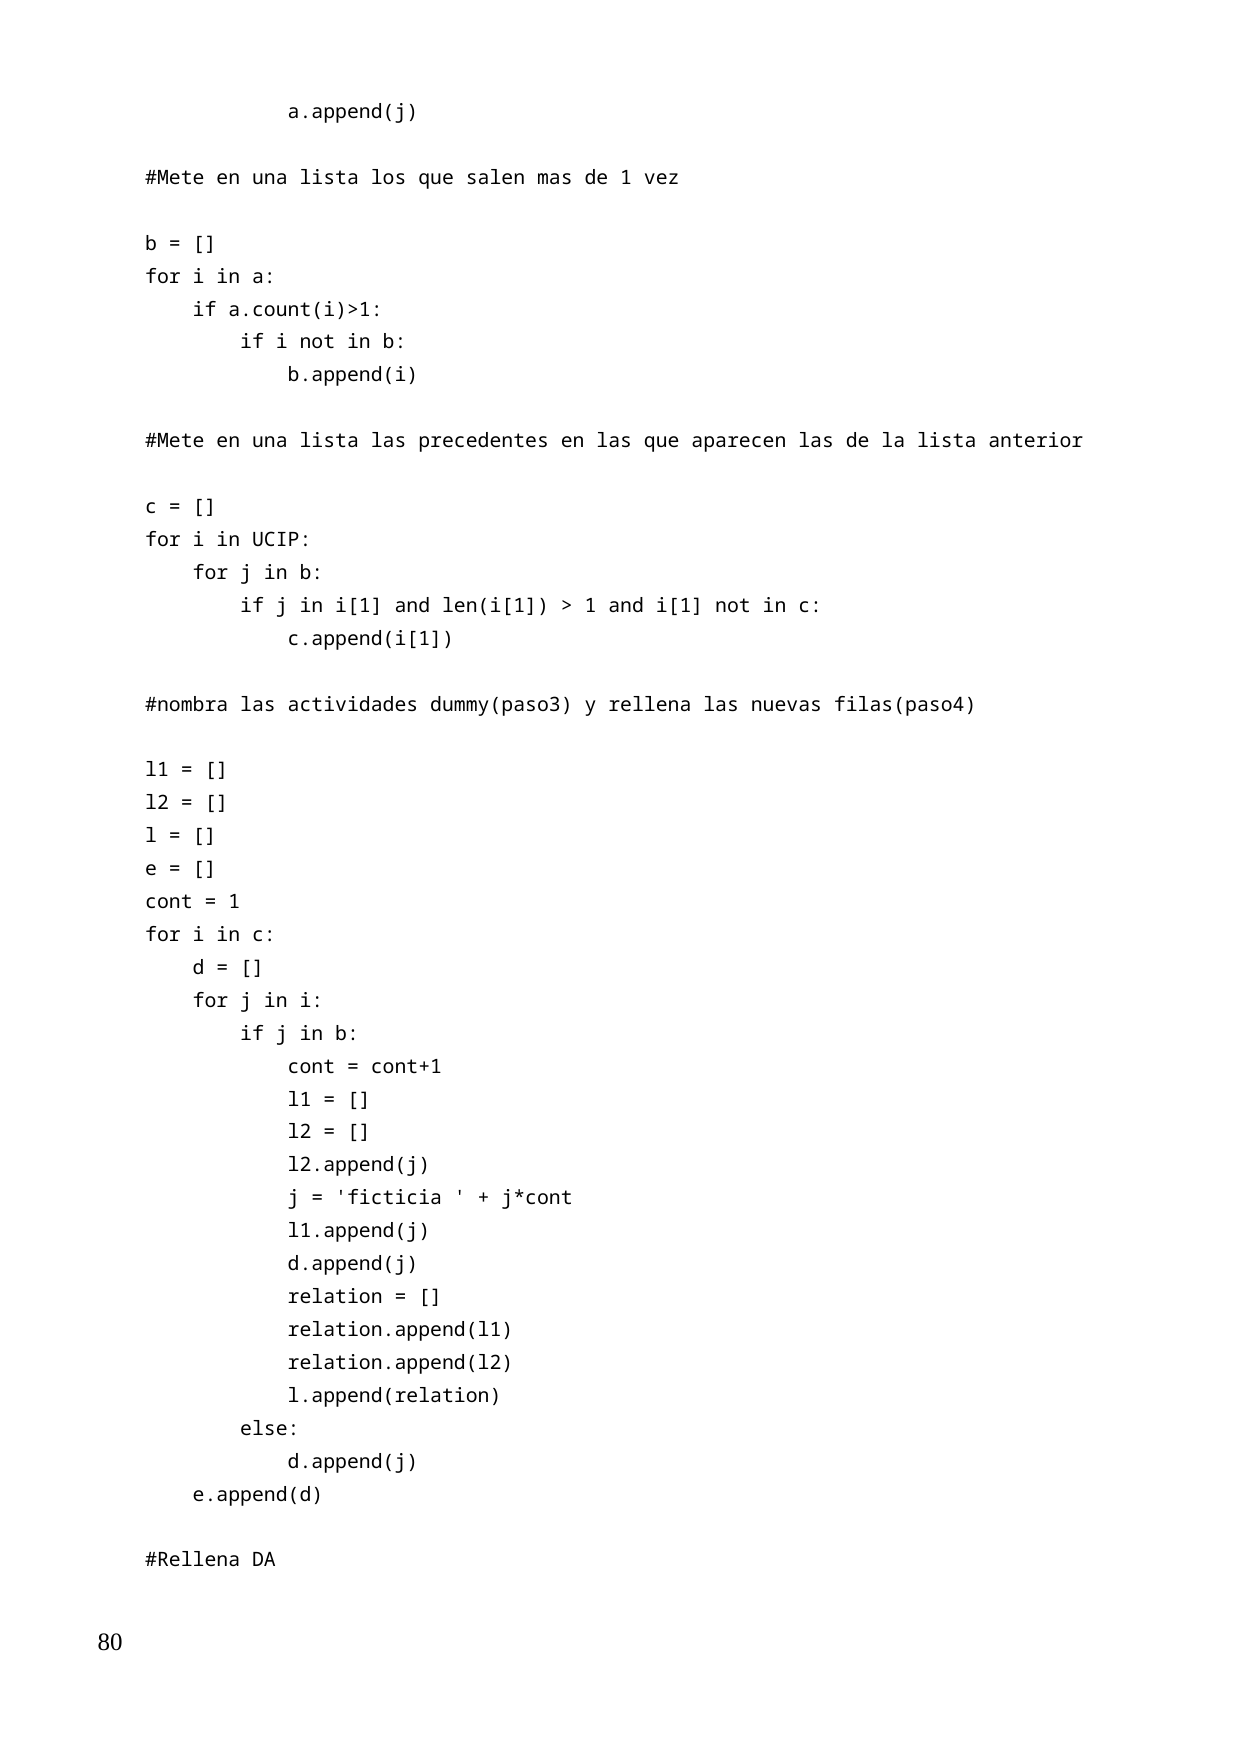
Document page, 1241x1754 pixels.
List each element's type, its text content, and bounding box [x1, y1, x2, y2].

text for i in UCIP: [97, 525, 1113, 552]
text l1 = [] [97, 756, 1113, 783]
text d.append(j) [97, 1447, 1113, 1474]
text if j in b: [97, 1019, 1113, 1046]
text l.append(relation) [97, 1381, 1113, 1408]
text if j in i[1] and len(i[1]) > 1 and i[1] not in c: [97, 591, 1113, 618]
text else: [97, 1414, 1113, 1441]
text cont = 1 [97, 887, 1113, 914]
text j = 'ficticia ' + j*cont [97, 1184, 1113, 1211]
text l = [] [97, 822, 1113, 848]
text if i not in b: [97, 328, 1113, 355]
text l2 = [] [97, 1118, 1113, 1145]
text c = [] [97, 492, 1113, 519]
text relation.append(l2) [97, 1348, 1113, 1375]
text l2 = [] [97, 789, 1113, 816]
text l1 = [] [97, 1085, 1113, 1112]
text cont = cont+1 [97, 1052, 1113, 1079]
text c.append(i[1]) [97, 624, 1113, 651]
text b.append(i) [97, 361, 1113, 388]
text l1.append(j) [97, 1217, 1113, 1243]
text for i in a: [97, 262, 1113, 289]
text relation.append(l1) [97, 1315, 1113, 1342]
text b = [] [97, 229, 1113, 256]
text d = [] [97, 953, 1113, 980]
text #Rellena DA [97, 1546, 1113, 1573]
text #Mete en una lista los que salen mas de 1 vez [97, 163, 1113, 190]
text relation = [] [97, 1282, 1113, 1309]
text d.append(j) [97, 1249, 1113, 1276]
text #Mete en una lista las precedentes en las que aparecen las de la lista anterior [97, 427, 1113, 453]
text #nombra las actividades dummy(paso3) y rellena las nuevas filas(paso4) [97, 690, 1113, 717]
text e.append(d) [97, 1480, 1113, 1507]
text for j in b: [97, 558, 1113, 585]
text a.append(j) [97, 97, 1113, 124]
text for j in i: [97, 986, 1113, 1013]
text if a.count(i)>1: [97, 295, 1113, 322]
text e = [] [97, 854, 1113, 881]
text l2.append(j) [97, 1151, 1113, 1178]
text for i in c: [97, 920, 1113, 947]
